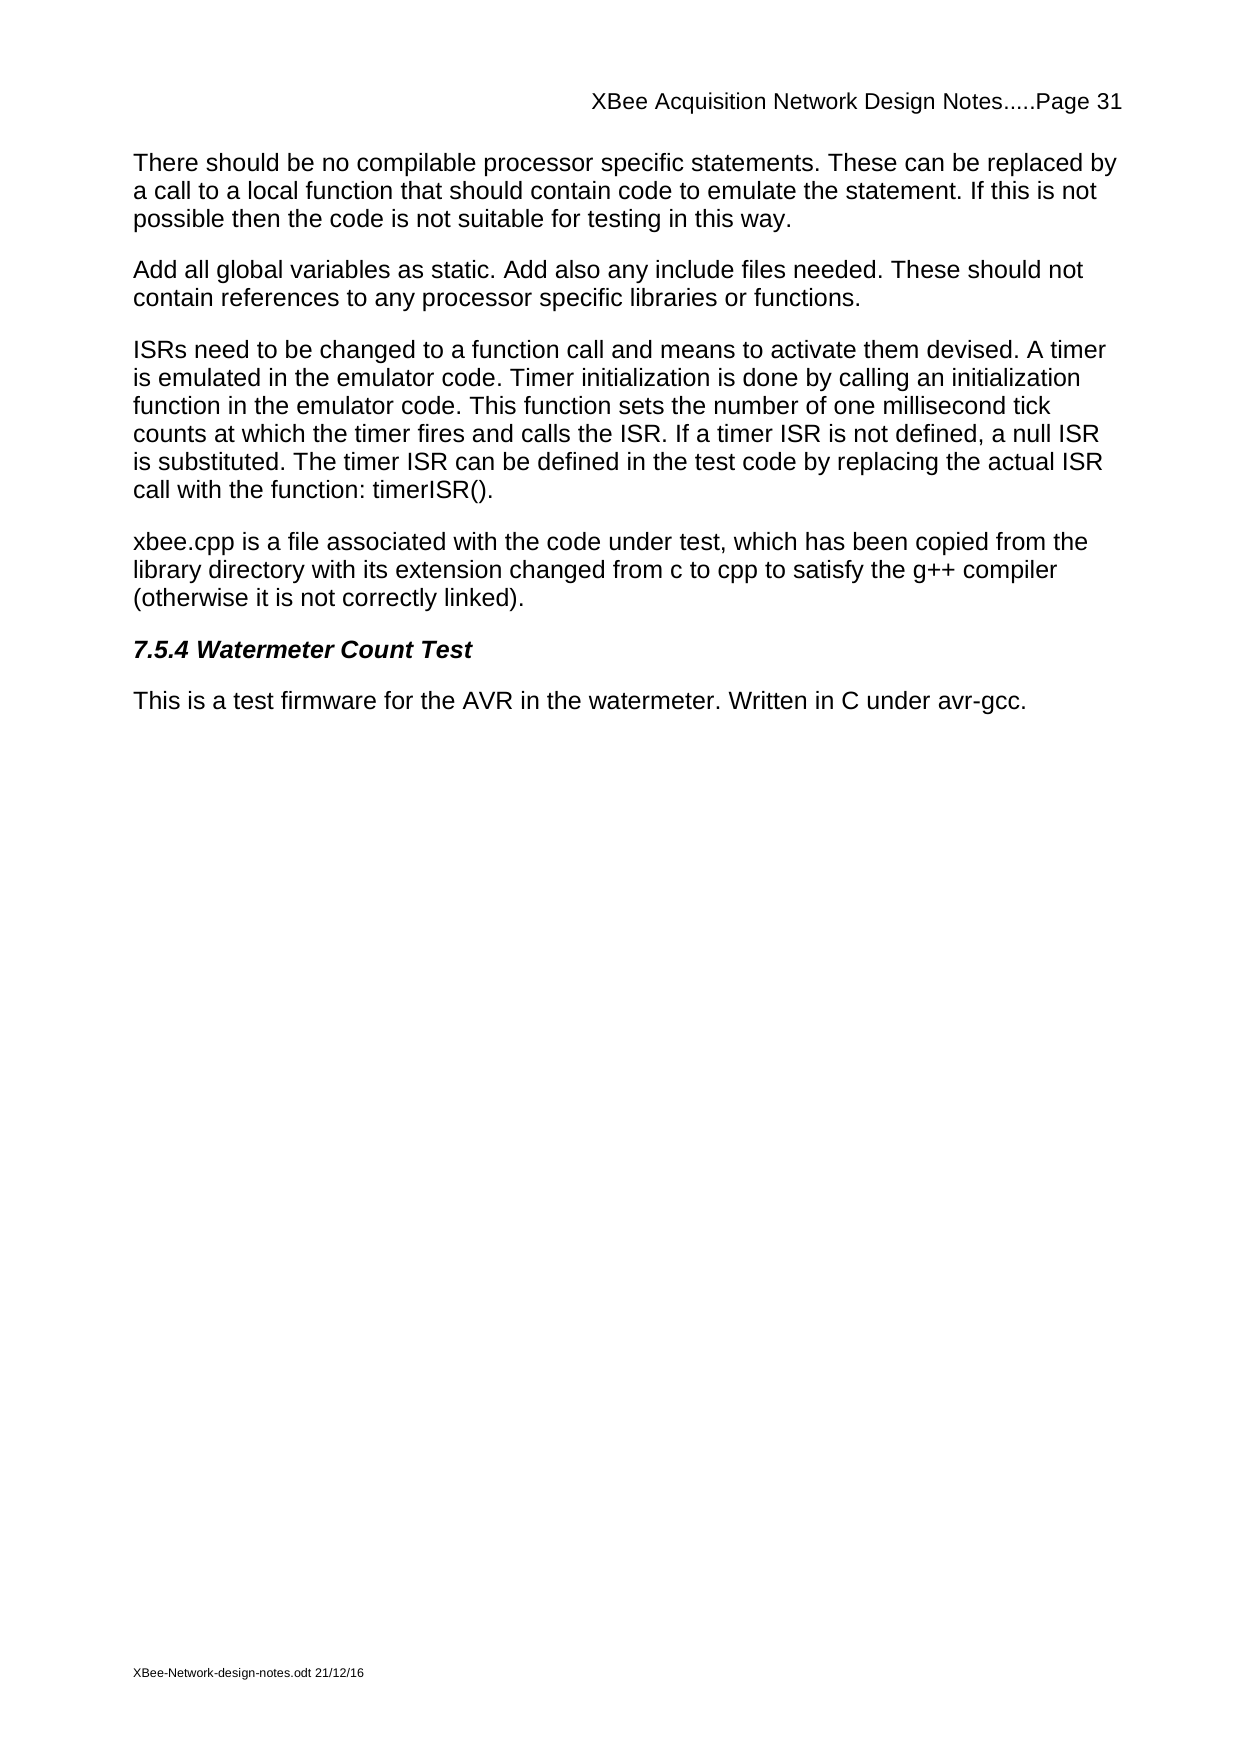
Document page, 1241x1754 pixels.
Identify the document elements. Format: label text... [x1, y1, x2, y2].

text xbee.cpp is a file associated with the code under test, which has been copied from the library directory with its extension changed from c to cpp to satisfy the g++ compiler (otherwise it is not correctly linked). [133, 528, 1123, 612]
subtitle Watermeter Count Test [133, 636, 1123, 663]
text Add all global variables as static. Add also any include files needed. These should not contain references to any processor specific libraries or functions. [133, 256, 1123, 312]
text ISRs need to be changed to a function call and means to activate them devised. A timer is emulated in the emulator code. Timer initialization is done by calling an initialization function in the emulator code. This function sets the number of one millisecond tick counts at which the timer fires and calls the ISR. If a timer ISR is not defined, a null ISR is substituted. The timer ISR can be defined in the test code by replacing the actual ISR call with the function: timerISR(). [133, 336, 1123, 504]
text This is a test firmware for the AVR in the watermeter. Written in C under avr-gcc. [133, 687, 1123, 715]
text There should be no compilable processor specific statements. These can be replaced by a call to a local function that should contain code to emulate the statement. If this is not possible then the code is not suitable for testing in this way. [133, 149, 1123, 233]
